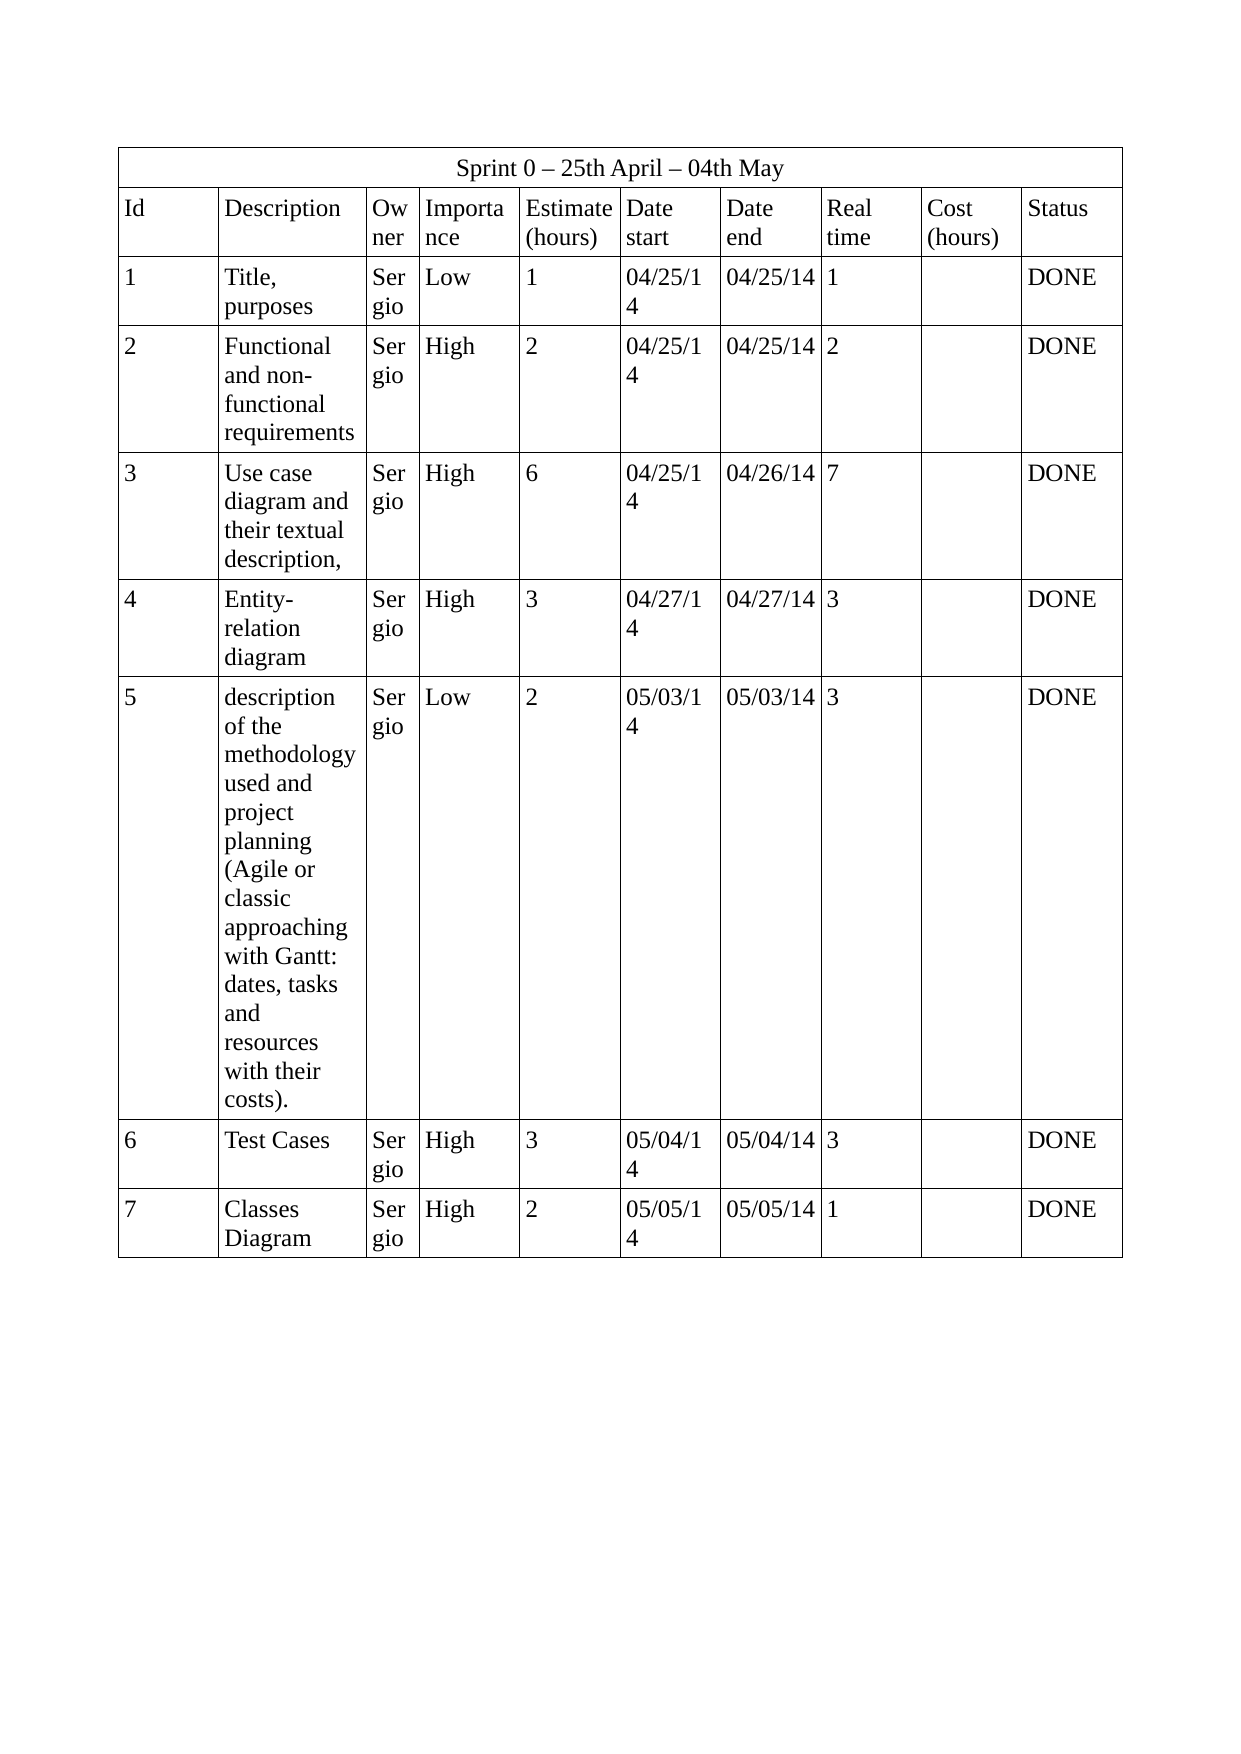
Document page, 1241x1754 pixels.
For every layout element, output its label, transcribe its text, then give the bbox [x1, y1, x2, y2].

table_cell [922, 677, 1021, 1119]
table_cell Id [119, 188, 218, 256]
table_cell [922, 580, 1021, 676]
table_cell 03/05/14 [721, 677, 821, 1119]
table_cell Sergio [367, 580, 419, 676]
table_cell Test Cases [219, 1120, 366, 1188]
table_cell Cost (hours) [922, 188, 1021, 256]
table_cell 3 [822, 580, 921, 676]
table_cell Owner [367, 188, 419, 256]
table_cell 2 [119, 326, 218, 452]
table_cell 2 [520, 677, 620, 1119]
table_cell Real time [822, 188, 921, 256]
table_cell 1 [822, 257, 921, 325]
table_cell 7 [822, 453, 921, 578]
table_cell Date end [721, 188, 821, 256]
table_cell 27/04/14 [721, 580, 821, 676]
table_cell DONE [1022, 257, 1122, 325]
table_cell Use case diagram and their textual description, [219, 453, 366, 578]
table_cell Description [219, 188, 366, 256]
table_cell 7 [119, 1189, 218, 1257]
table_cell 25/04/14 [621, 257, 720, 325]
table_cell Title, purposes [219, 257, 366, 325]
table_cell 6 [520, 453, 620, 578]
table_cell [922, 1120, 1021, 1188]
table_cell 2 [520, 1189, 620, 1257]
table_cell Low [420, 677, 519, 1119]
table_cell Sergio [367, 677, 419, 1119]
table_cell 4 [119, 580, 218, 676]
table_cell Importance [420, 188, 519, 256]
table_cell 25/04/14 [621, 453, 720, 578]
table_cell [922, 453, 1021, 578]
table_cell 1 [119, 257, 218, 325]
table_cell 05/05/14 [621, 1189, 720, 1257]
table_cell Date start [621, 188, 720, 256]
table_cell Functional and non-functional requirements [219, 326, 366, 452]
table_cell 04/05/14 [721, 1120, 821, 1188]
table_cell High [420, 580, 519, 676]
table_cell 05/05/14 [721, 1189, 821, 1257]
table_cell Sergio [367, 326, 419, 452]
table_cell 3 [822, 677, 921, 1119]
table_cell 1 [520, 257, 620, 325]
table_cell Sergio [367, 453, 419, 578]
table_header Sprint 0 – 25th April – 04th May [119, 148, 1122, 187]
table_cell Estimate (hours) [520, 188, 620, 256]
table_cell Low [420, 257, 519, 325]
table_cell 25/04/14 [721, 257, 821, 325]
table_cell 25/04/14 [721, 326, 821, 452]
table_cell DONE [1022, 677, 1122, 1119]
table_cell [922, 1189, 1021, 1257]
table_cell High [420, 1189, 519, 1257]
table_cell 3 [119, 453, 218, 578]
table_cell 03/05/14 [621, 677, 720, 1119]
table_cell 5 [119, 677, 218, 1119]
table_cell 3 [520, 1120, 620, 1188]
table_cell description of the methodology used and project planning (Agile or classic approaching with Gantt: dates, tasks and resources with their costs). [219, 677, 366, 1119]
table_cell High [420, 453, 519, 578]
table_cell 1 [822, 1189, 921, 1257]
table_cell Entity-relation diagram [219, 580, 366, 676]
table_cell 04/05/14 [621, 1120, 720, 1188]
table_cell 25/04/14 [621, 326, 720, 452]
table_cell 27/04/14 [621, 580, 720, 676]
table_cell 3 [520, 580, 620, 676]
table_cell High [420, 326, 519, 452]
table_cell Sergio [367, 1189, 419, 1257]
table_cell DONE [1022, 326, 1122, 452]
table_cell DONE [1022, 580, 1122, 676]
table_cell 26/04/14 [721, 453, 821, 578]
table_cell 3 [822, 1120, 921, 1188]
table_cell 2 [520, 326, 620, 452]
table_cell 2 [822, 326, 921, 452]
table_cell DONE [1022, 1189, 1122, 1257]
table_cell DONE [1022, 453, 1122, 578]
table_cell Status [1022, 188, 1122, 256]
table_cell Sergio [367, 257, 419, 325]
table_cell 6 [119, 1120, 218, 1188]
table_cell [922, 257, 1021, 325]
table_cell Classes Diagram [219, 1189, 366, 1257]
table_cell DONE [1022, 1120, 1122, 1188]
table_cell High [420, 1120, 519, 1188]
table_cell [922, 326, 1021, 452]
table_cell Sergio [367, 1120, 419, 1188]
